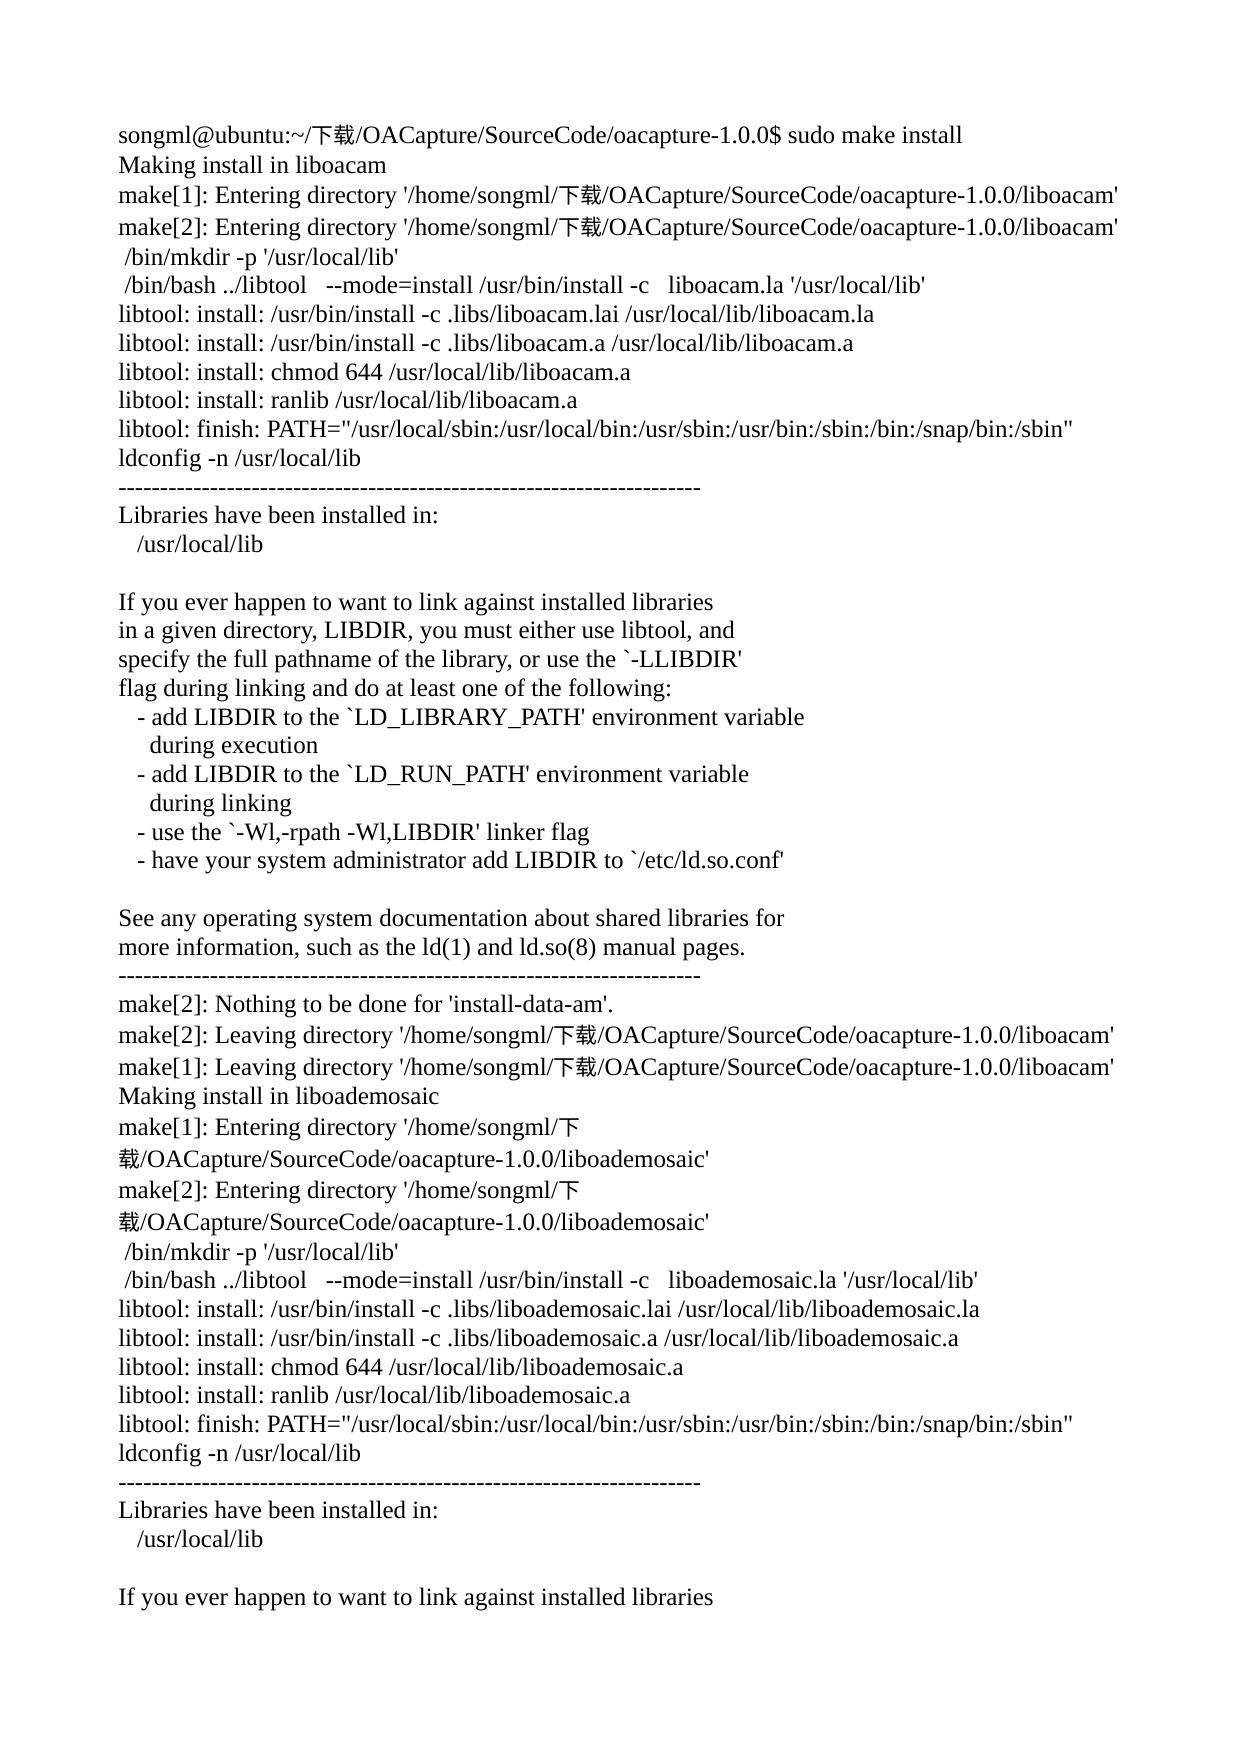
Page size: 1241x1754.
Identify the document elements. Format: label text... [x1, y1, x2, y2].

text - use the `-Wl,-rpath -Wl,LIBDIR' linker flag [118, 817, 1122, 846]
text libtool: install: ranlib /usr/local/lib/liboademosaic.a [118, 1381, 1122, 1409]
text make[2]: Leaving directory '/home/songml/下载/OACapture/SourceCode/oacapture-1.0.0/liboacam' [118, 1018, 1122, 1050]
text See any operating system documentation about shared libraries for [118, 903, 1122, 932]
text ---------------------------------------------------------------------- [118, 472, 1122, 501]
text - add LIBDIR to the `LD_LIBRARY_PATH' environment variable [118, 702, 1122, 731]
text /bin/bash ../libtool --mode=install /usr/bin/install -c liboademosaic.la '/usr/local/lib' [118, 1266, 1122, 1294]
text make[2]: Entering directory '/home/songml/下载/OACapture/SourceCode/oacapture-1.0.0/liboademosaic' [118, 1173, 1122, 1237]
text /bin/bash ../libtool --mode=install /usr/bin/install -c liboacam.la '/usr/local/lib' [118, 271, 1122, 299]
text /bin/mkdir -p '/usr/local/lib' [118, 1237, 1122, 1266]
text Libraries have been installed in: [118, 1496, 1122, 1524]
text Libraries have been installed in: [118, 501, 1122, 529]
text - add LIBDIR to the `LD_RUN_PATH' environment variable [118, 759, 1122, 788]
text /usr/local/lib [118, 1524, 1122, 1553]
text specify the full pathname of the library, or use the `-LLIBDIR' [118, 644, 1122, 673]
text make[2]: Nothing to be done for 'install-data-am'. [118, 989, 1122, 1018]
text libtool: install: /usr/bin/install -c .libs/liboacam.lai /usr/local/lib/liboacam.la [118, 299, 1122, 328]
text make[1]: Entering directory '/home/songml/下载/OACapture/SourceCode/oacapture-1.0.0/liboademosaic' [118, 1110, 1122, 1173]
text make[1]: Leaving directory '/home/songml/下载/OACapture/SourceCode/oacapture-1.0.0/liboacam' [118, 1050, 1122, 1081]
text /bin/mkdir -p '/usr/local/lib' [118, 242, 1122, 271]
text Making install in liboademosaic [118, 1081, 1122, 1110]
text in a given directory, LIBDIR, you must either use libtool, and [118, 616, 1122, 644]
text libtool: install: /usr/bin/install -c .libs/liboacam.a /usr/local/lib/liboacam.a [118, 328, 1122, 357]
text If you ever happen to want to link against installed libraries [118, 1582, 1122, 1611]
text libtool: install: /usr/bin/install -c .libs/liboademosaic.a /usr/local/lib/liboademosaic.a [118, 1323, 1122, 1352]
text songml@ubuntu:~/下载/OACapture/SourceCode/oacapture-1.0.0$ sudo make install [118, 118, 1122, 150]
text - have your system administrator add LIBDIR to `/etc/ld.so.conf' [118, 846, 1122, 874]
text ---------------------------------------------------------------------- [118, 961, 1122, 989]
text libtool: install: chmod 644 /usr/local/lib/liboademosaic.a [118, 1352, 1122, 1381]
text If you ever happen to want to link against installed libraries [118, 587, 1122, 616]
text more information, such as the ld(1) and ld.so(8) manual pages. [118, 932, 1122, 961]
text libtool: finish: PATH="/usr/local/sbin:/usr/local/bin:/usr/sbin:/usr/bin:/sbin:/bin:/snap/bin:/sbin" ldconfig -n /usr/local/lib [118, 1409, 1122, 1467]
text libtool: install: chmod 644 /usr/local/lib/liboacam.a [118, 357, 1122, 386]
text during linking [118, 788, 1122, 817]
text flag during linking and do at least one of the following: [118, 673, 1122, 702]
text libtool: install: ranlib /usr/local/lib/liboacam.a [118, 386, 1122, 414]
text /usr/local/lib [118, 529, 1122, 558]
text ---------------------------------------------------------------------- [118, 1467, 1122, 1496]
text during execution [118, 731, 1122, 759]
text make[2]: Entering directory '/home/songml/下载/OACapture/SourceCode/oacapture-1.0.0/liboacam' [118, 210, 1122, 242]
text make[1]: Entering directory '/home/songml/下载/OACapture/SourceCode/oacapture-1.0.0/liboacam' [118, 178, 1122, 210]
text libtool: finish: PATH="/usr/local/sbin:/usr/local/bin:/usr/sbin:/usr/bin:/sbin:/bin:/snap/bin:/sbin" ldconfig -n /usr/local/lib [118, 414, 1122, 472]
text Making install in liboacam [118, 150, 1122, 178]
text libtool: install: /usr/bin/install -c .libs/liboademosaic.lai /usr/local/lib/liboademosaic.la [118, 1294, 1122, 1323]
